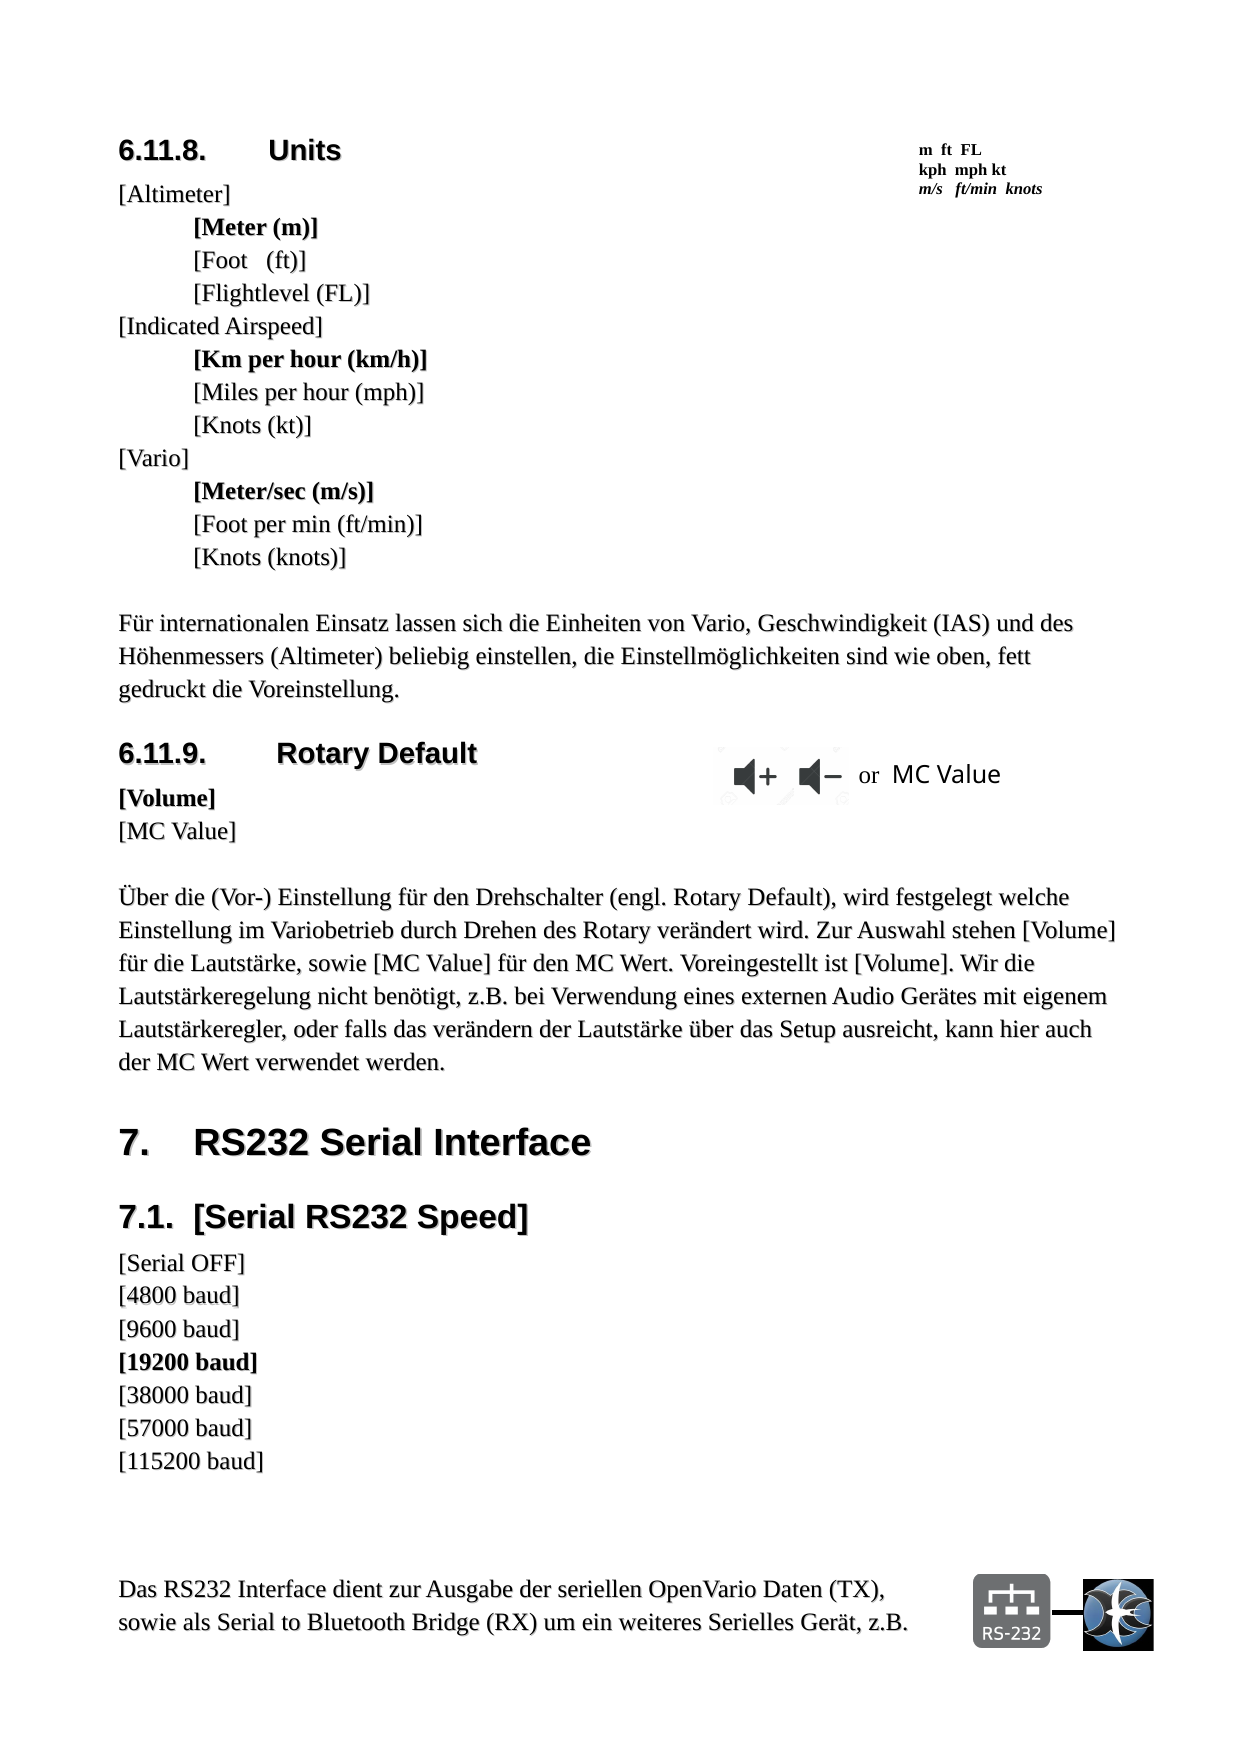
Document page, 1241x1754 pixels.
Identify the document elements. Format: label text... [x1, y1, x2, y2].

text [Meter (m)] [118, 212, 1122, 241]
text [Serial OFF] [118, 1248, 1122, 1276]
text [Flightlevel (FL)] [118, 278, 1122, 307]
text [57000 baud] [118, 1413, 1122, 1441]
text [Knots (kt)] [118, 410, 1122, 439]
subtitle Units [118, 133, 1122, 166]
text [Meter/sec (m/s)] [118, 476, 1122, 505]
text [19200 baud] [118, 1347, 1122, 1375]
text [Knots (knots)] [118, 542, 1122, 571]
text Für internationalen Einsatz lassen sich die Einheiten von Vario, Geschwindigkeit (IAS) und des Höhenmessers (Altimeter) beliebig einstellen, die Einstellmöglichkeiten sind wie oben, fett gedruckt die Voreinstellung. [118, 608, 1122, 703]
text Über die (Vor-) Einstellung für den Drehschalter (engl. Rotary Default), wird festgelegt welche Einstellung im Variobetrieb durch Drehen des Rotary verändert wird. Zur Auswahl stehen [Volume] für die Lautstärke, sowie [MC Value] für den MC Wert. Voreingestellt ist [Volume]. Wir die Lautstärkeregelung nicht benötigt, z.B. bei Verwendung eines externen Audio Gerätes mit eigenem Lautstärkeregler, oder falls das verändern der Lautstärke über das Setup ausreicht, kann hier auch der MC Wert verwendet werden. [118, 882, 1122, 1076]
subtitle RS232 Serial Interface [118, 1119, 1122, 1163]
text [Volume] [118, 783, 1122, 811]
picture [970, 1574, 1053, 1648]
text [Altimeter] [118, 179, 1122, 208]
text Das RS232 Interface dient zur Ausgabe der seriellen OpenVario Daten (TX), sowie als Serial to Bluetooth Bridge (RX) um ein weiteres Serielles Gerät, z.B. [118, 1574, 970, 1636]
picture [1083, 1579, 1154, 1651]
text [MC Value] [118, 816, 1122, 844]
text [Foot per min (ft/min)] [118, 509, 1122, 538]
text [9600 baud] [118, 1314, 1122, 1342]
text [Foot (ft)] [118, 245, 1122, 274]
text [Miles per hour (mph)] [118, 377, 1122, 406]
text [Indicated Airspeed] [118, 311, 1122, 340]
text [Km per hour (km/h)] [118, 344, 1122, 373]
text [Vario] [118, 443, 1122, 472]
text [38000 baud] [118, 1380, 1122, 1408]
subtitle Rotary Default [118, 736, 1122, 770]
picture [712, 747, 849, 805]
subtitle [Serial RS232 Speed] [118, 1196, 1122, 1235]
text [4800 baud] [118, 1281, 1122, 1309]
text [115200 baud] [118, 1446, 1122, 1474]
